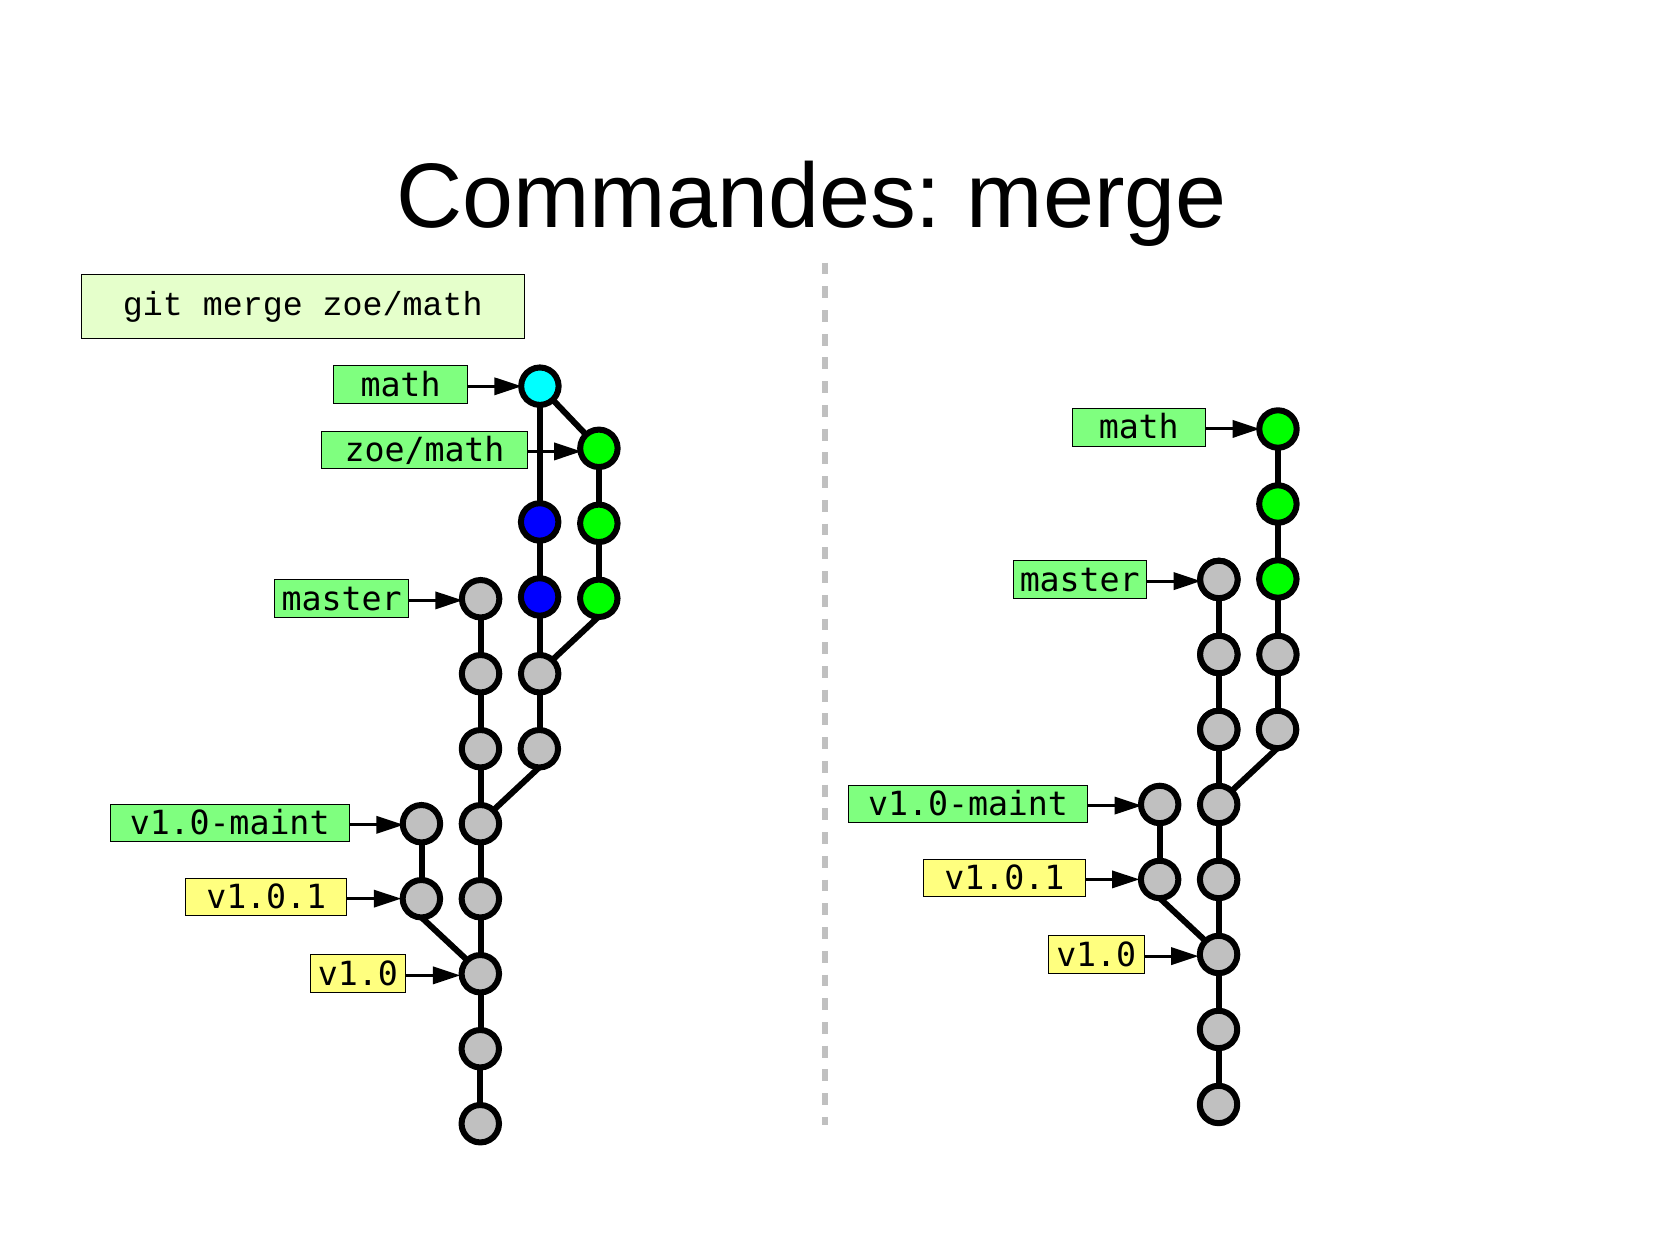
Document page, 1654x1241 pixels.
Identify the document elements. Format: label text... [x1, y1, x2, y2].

text_box [520, 654, 559, 693]
text_box [580, 429, 618, 467]
text_box git merge zoe/math [81, 274, 525, 339]
text_box [521, 367, 559, 405]
text_box [520, 730, 559, 768]
text_box [520, 578, 559, 616]
text_box math [1072, 408, 1206, 447]
text_box [1259, 560, 1297, 598]
text_box [1259, 635, 1297, 673]
text_box [1200, 636, 1238, 673]
text_box [1199, 936, 1238, 973]
text_box [461, 880, 500, 918]
text_box v1.0 [1048, 935, 1145, 974]
text_box v1.0.1 [923, 859, 1086, 897]
text_box master [274, 579, 409, 618]
text_box v1.0.1 [185, 878, 347, 916]
text_box [1200, 560, 1238, 598]
text_box v1.0-maint [110, 804, 350, 842]
text_box [1140, 861, 1179, 899]
text_box [461, 730, 500, 768]
text_box [1199, 861, 1238, 898]
text_box [402, 804, 441, 843]
text_box [1259, 410, 1297, 448]
text_box [1259, 485, 1297, 523]
text_box master [1013, 560, 1147, 599]
text_box [461, 1105, 500, 1143]
text_box [1199, 786, 1238, 823]
text_box [580, 504, 618, 542]
text_box [461, 655, 500, 693]
text_box [461, 955, 500, 993]
text_box [461, 1030, 500, 1068]
text_box [580, 579, 618, 617]
text_box [461, 805, 500, 843]
text_box [1200, 711, 1238, 748]
text_box zoe/math [321, 431, 528, 469]
title Commandes: merge [118, 112, 1506, 281]
text_box v1.0 [310, 954, 406, 993]
text_box v1.0-maint [848, 785, 1088, 823]
text_box [520, 503, 559, 541]
text_box [1199, 1086, 1238, 1124]
text_box [461, 579, 500, 618]
text_box math [333, 365, 468, 404]
text_box [1258, 711, 1297, 749]
text_box [402, 880, 441, 918]
text_box [1199, 1011, 1238, 1048]
text_box [1140, 785, 1179, 823]
